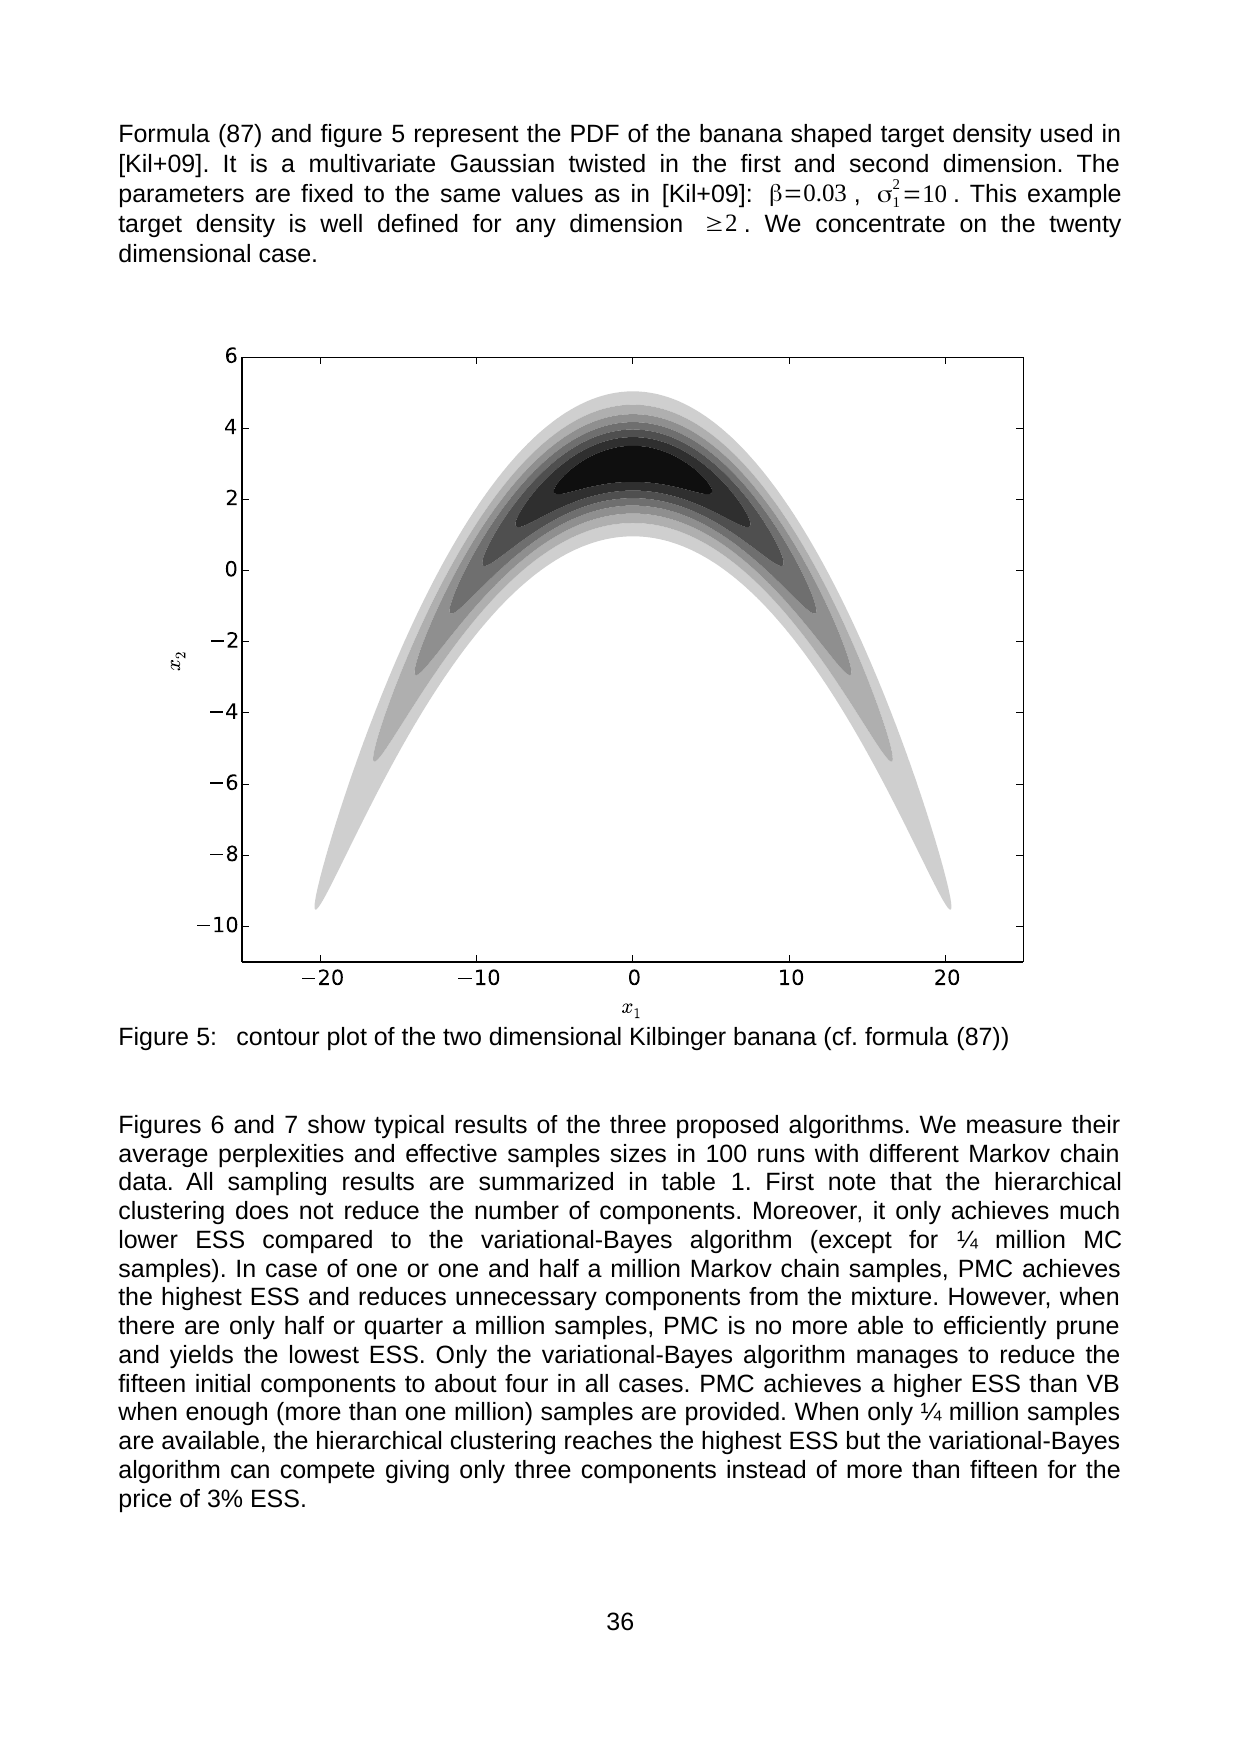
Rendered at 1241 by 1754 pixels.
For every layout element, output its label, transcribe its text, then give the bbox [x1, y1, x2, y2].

text Figures 6 and 7 show typical results of the three proposed algorithms. We measure their average perplexities and effective samples sizes in 100 runs with different Markov chain data. All sampling results are summarized in table 1. First note that the hierarchical clustering does not reduce the number of components. Moreover, it only achieves much lower ESS compared to the variational-Bayes algorithm (except for ¼ million MC samples). In case of one or one and half a million Markov chain samples, PMC achieves the highest ESS and reduces unnecessary components from the mixture. However, when there are only half or quarter a million samples, PMC is no more able to efficiently prune and yields the lowest ESS. Only the variational-Bayes algorithm manages to reduce the fifteen initial components to about four in all cases. PMC achieves a higher ESS than VB when enough (more than one million) samples are provided. When only ¼ million samples are available, the hierarchical clustering reaches the highest ESS but the variational-Bayes algorithm can compete giving only three components instead of more than fifteen for the price of 3% ESS. [118, 1110, 1122, 1512]
text Figure 5: contour plot of the two dimensional Kilbinger banana (cf. formula (87)) [118, 297, 1122, 1051]
text Formula (87) and figure 5 represent the PDF of the banana shaped target density used in [Kil+09]. It is a multivariate Gaussian twisted in the first and second dimension. The parameters are fixed to the same values as in [Kil+09]: , . This example target density is well defined for any dimension . We concentrate on the twenty dimensional case. [118, 118, 1122, 269]
